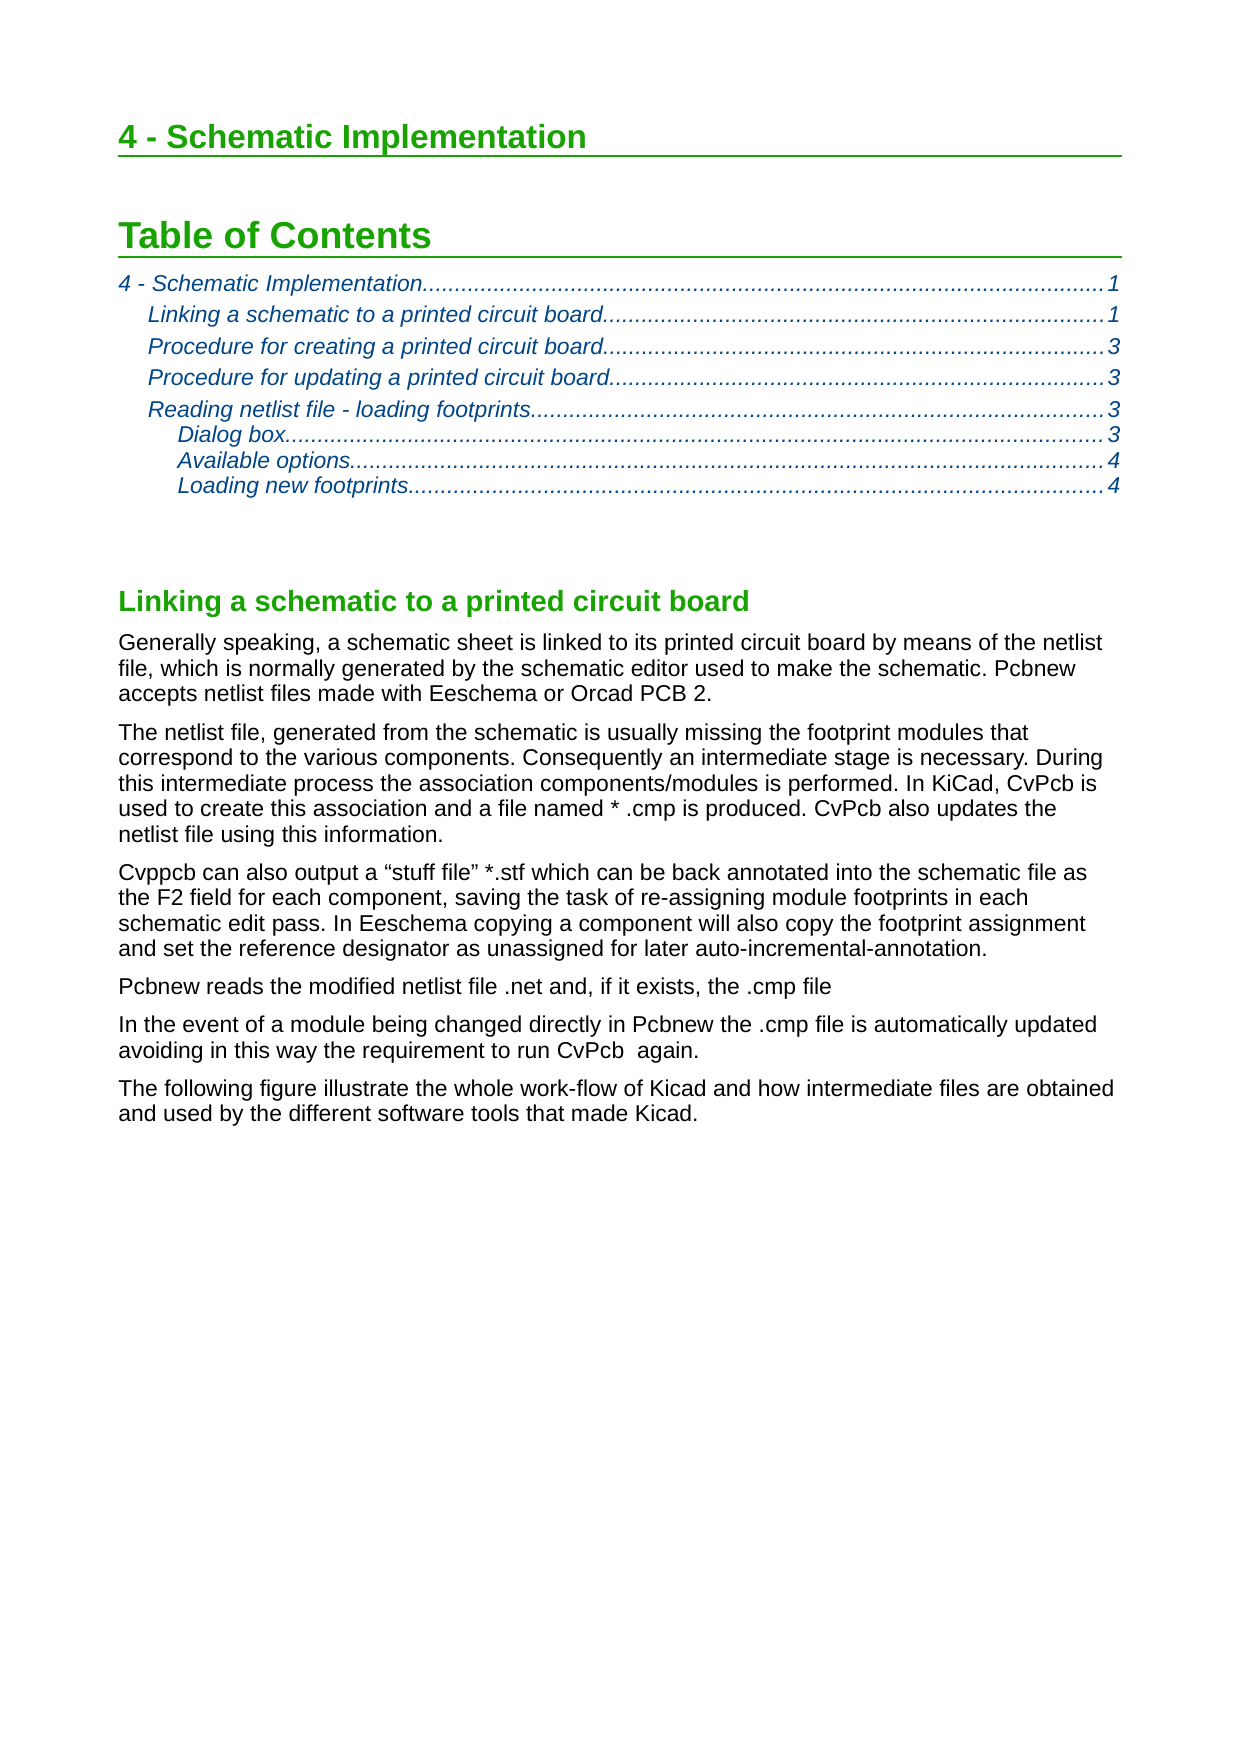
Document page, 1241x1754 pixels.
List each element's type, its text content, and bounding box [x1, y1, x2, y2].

text In the event of a module being changed directly in Pcbnew the .cmp file is automatically updated avoiding in this way the requirement to run CvPcb again. [118, 1012, 1122, 1063]
text 4 - Schematic Implementation 1 [118, 271, 1122, 296]
text Table of Contents [118, 214, 1122, 256]
text Dialog box 3 [177, 422, 1122, 447]
subtitle Schematic Implementation [118, 118, 1122, 155]
text Pcbnew reads the modified netlist file .net and, if it exists, the .cmp file [118, 974, 1122, 999]
text Generally speaking, a schematic sheet is linked to its printed circuit board by means of the netlist file, which is normally generated by the schematic editor used to make the schematic. Pcbnew accepts netlist files made with Eeschema or Orcad PCB 2. [118, 630, 1122, 707]
text Reading netlist file - loading footprints 3 [148, 396, 1122, 422]
text Loading new footprints 4 [177, 473, 1122, 498]
text Procedure for creating a printed circuit board 3 [148, 333, 1122, 359]
text The netlist file, generated from the schematic is usually missing the footprint modules that correspond to the various components. Consequently an intermediate stage is necessary. During this intermediate process the association components/modules is performed. In KiCad, CvPcb is used to create this association and a file named * .cmp is produced. CvPcb also updates the netlist file using this information. [118, 719, 1122, 847]
text Cvppcb can also output a “stuff file” *.stf which can be back annotated into the schematic file as the F2 field for each component, saving the task of re-assigning module footprints in each schematic edit pass. In Eeschema copying a component will also copy the footprint assignment and set the reference designator as unassigned for later auto-incremental-annotation. [118, 859, 1122, 961]
text Procedure for updating a printed circuit board 3 [148, 365, 1122, 390]
text Linking a schematic to a printed circuit board 1 [148, 302, 1122, 327]
subtitle Linking a schematic to a printed circuit board [118, 585, 1122, 618]
text Available options 4 [177, 447, 1122, 473]
text The following figure illustrate the whole work-flow of Kicad and how intermediate files are obtained and used by the different software tools that made Kicad. [118, 1075, 1122, 1126]
